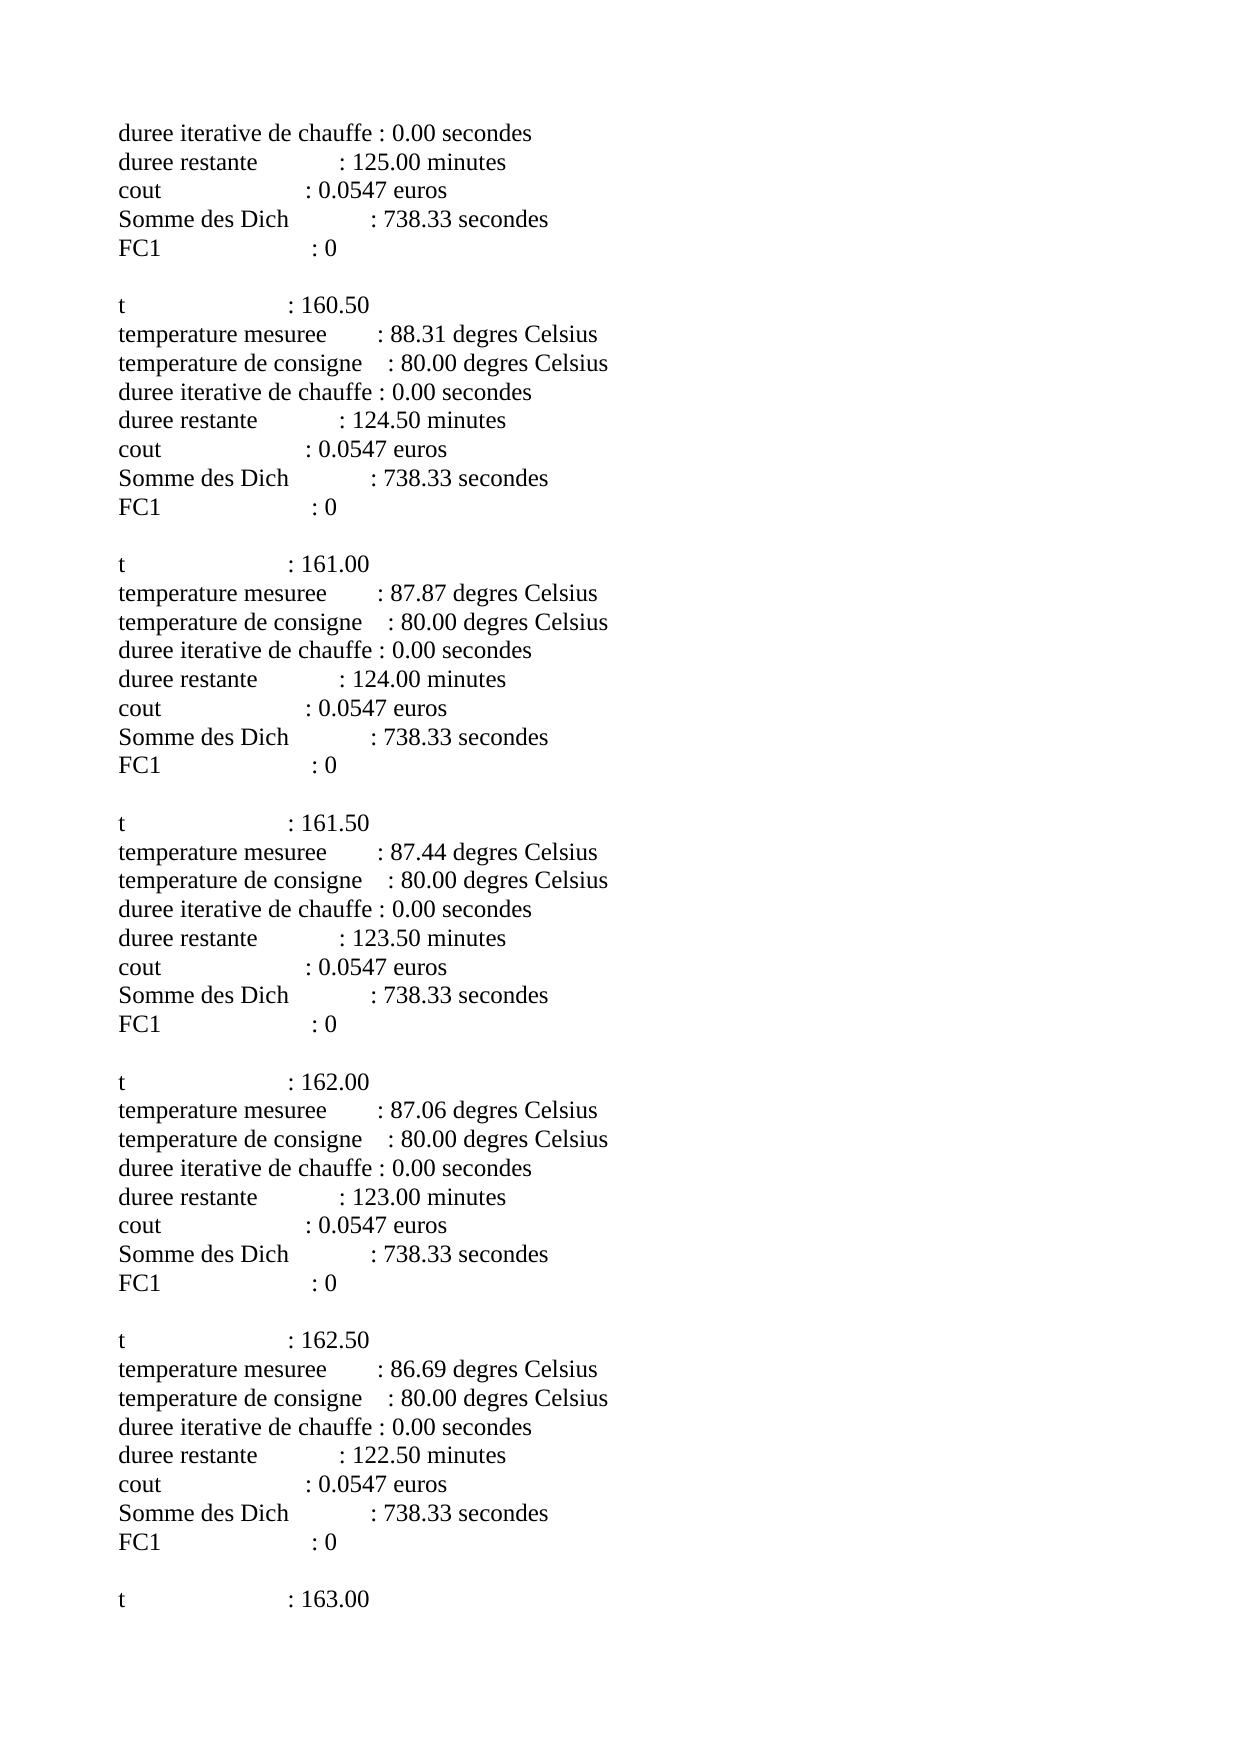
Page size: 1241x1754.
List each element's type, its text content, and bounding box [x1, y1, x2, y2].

text t : 163.00 [118, 1584, 1122, 1613]
text duree restante : 123.50 minutes [118, 923, 1122, 952]
text t : 161.50 [118, 808, 1122, 837]
text temperature de consigne : 80.00 degres Celsius [118, 607, 1122, 636]
text FC1 : 0 [118, 1009, 1122, 1038]
text t : 162.00 [118, 1067, 1122, 1096]
text temperature de consigne : 80.00 degres Celsius [118, 1383, 1122, 1412]
text duree iterative de chauffe : 0.00 secondes [118, 1412, 1122, 1441]
text FC1 : 0 [118, 233, 1122, 262]
text duree restante : 124.00 minutes [118, 664, 1122, 693]
text temperature mesuree : 87.44 degres Celsius [118, 837, 1122, 866]
text FC1 : 0 [118, 492, 1122, 521]
text duree restante : 125.00 minutes [118, 147, 1122, 176]
text temperature mesuree : 88.31 degres Celsius [118, 319, 1122, 348]
text duree iterative de chauffe : 0.00 secondes [118, 377, 1122, 406]
text cout : 0.0547 euros [118, 1211, 1122, 1239]
text t : 160.50 [118, 291, 1122, 319]
text Somme des Dich : 738.33 secondes [118, 463, 1122, 492]
text temperature mesuree : 86.69 degres Celsius [118, 1354, 1122, 1383]
text Somme des Dich : 738.33 secondes [118, 1239, 1122, 1268]
text cout : 0.0547 euros [118, 952, 1122, 981]
text temperature de consigne : 80.00 degres Celsius [118, 348, 1122, 377]
text cout : 0.0547 euros [118, 693, 1122, 722]
text Somme des Dich : 738.33 secondes [118, 981, 1122, 1009]
text cout : 0.0547 euros [118, 434, 1122, 463]
text duree restante : 123.00 minutes [118, 1182, 1122, 1211]
text temperature mesuree : 87.06 degres Celsius [118, 1096, 1122, 1124]
text FC1 : 0 [118, 751, 1122, 779]
text t : 161.00 [118, 549, 1122, 578]
text FC1 : 0 [118, 1527, 1122, 1556]
text temperature de consigne : 80.00 degres Celsius [118, 1124, 1122, 1153]
text Somme des Dich : 738.33 secondes [118, 204, 1122, 233]
text duree restante : 122.50 minutes [118, 1441, 1122, 1469]
text t : 162.50 [118, 1326, 1122, 1354]
text Somme des Dich : 738.33 secondes [118, 1498, 1122, 1527]
text cout : 0.0547 euros [118, 176, 1122, 204]
text Somme des Dich : 738.33 secondes [118, 722, 1122, 751]
text temperature de consigne : 80.00 degres Celsius [118, 866, 1122, 894]
text duree restante : 124.50 minutes [118, 406, 1122, 434]
text temperature mesuree : 87.87 degres Celsius [118, 578, 1122, 607]
text duree iterative de chauffe : 0.00 secondes [118, 636, 1122, 664]
text duree iterative de chauffe : 0.00 secondes [118, 894, 1122, 923]
text duree iterative de chauffe : 0.00 secondes [118, 118, 1122, 147]
text duree iterative de chauffe : 0.00 secondes [118, 1153, 1122, 1182]
text cout : 0.0547 euros [118, 1469, 1122, 1498]
text FC1 : 0 [118, 1268, 1122, 1297]
